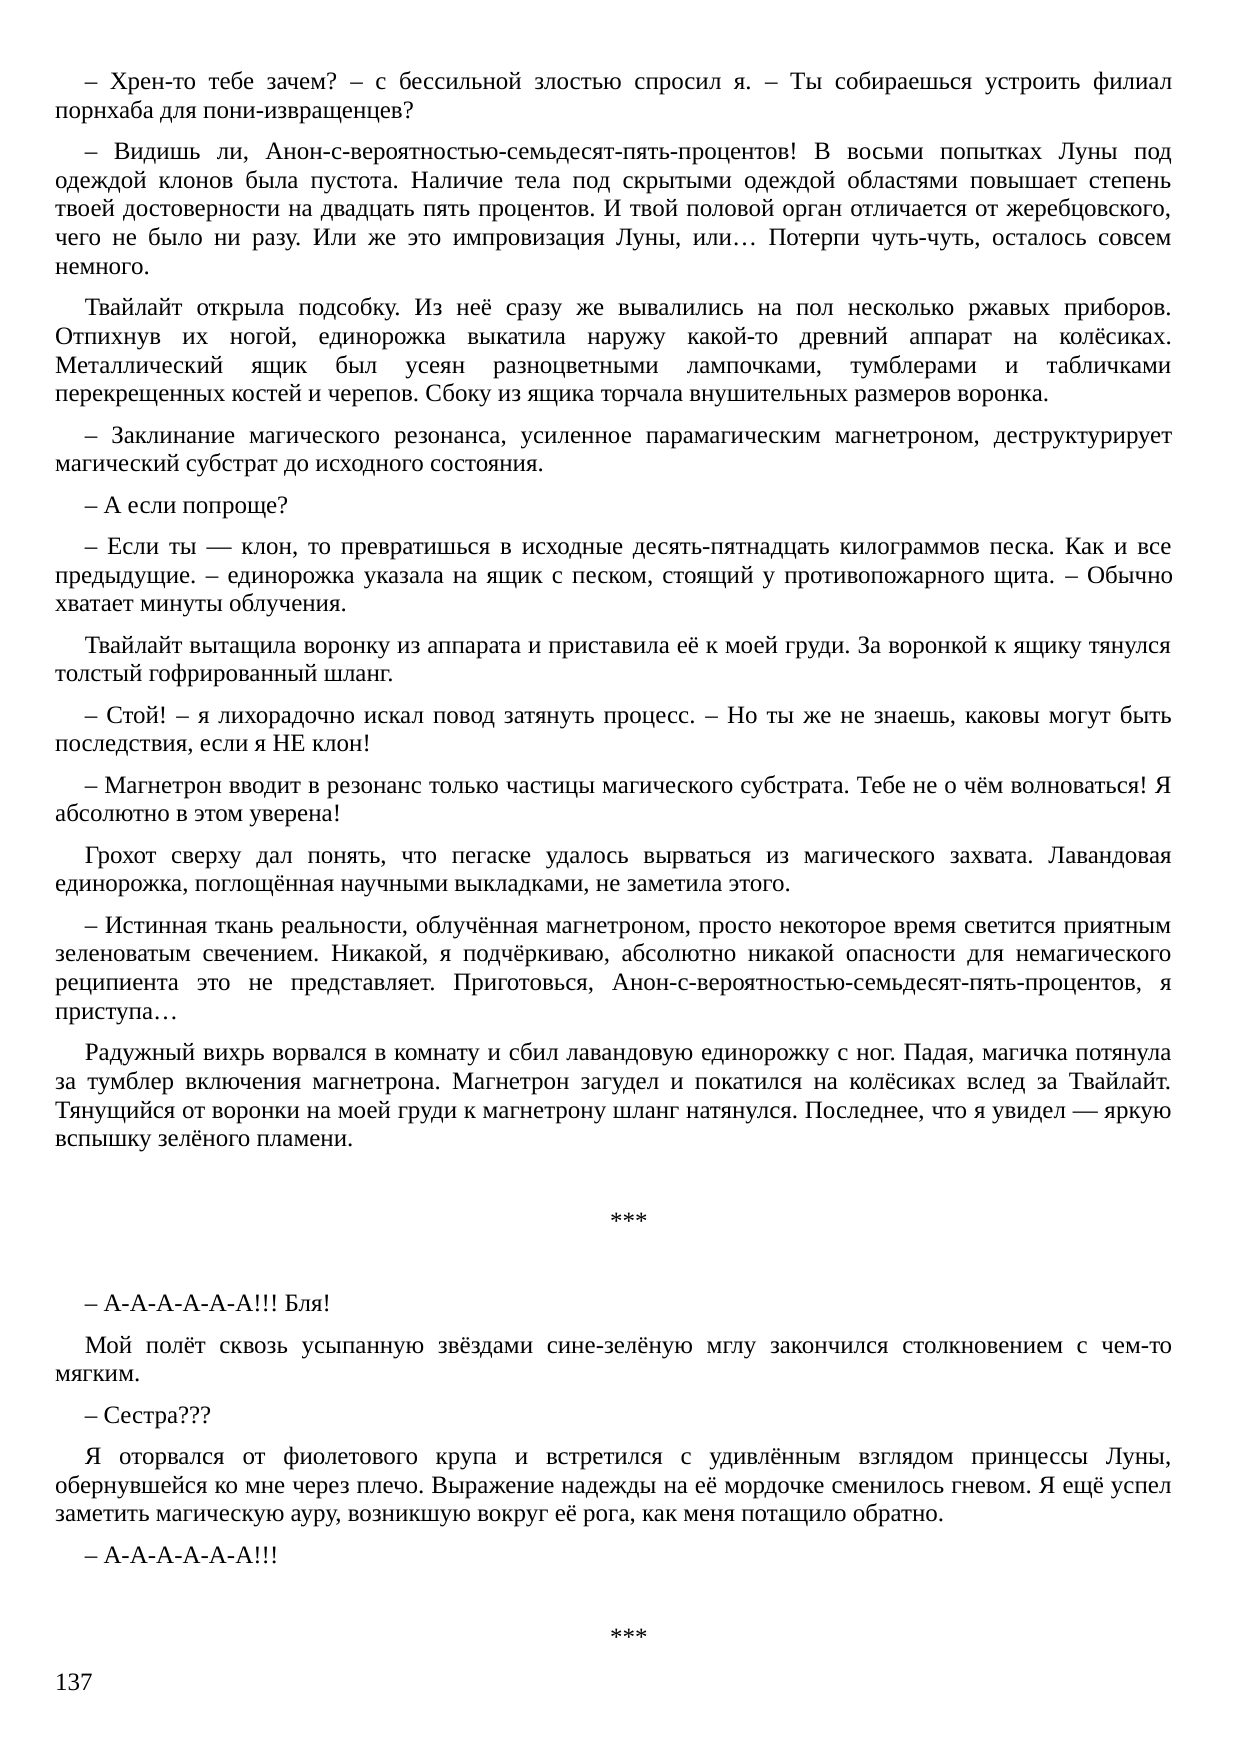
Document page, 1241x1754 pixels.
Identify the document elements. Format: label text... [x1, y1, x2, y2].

text Твайлайт открыла подсобку. Из неё сразу же вывалились на пол несколько ржавых приборов. Отпихнув их ногой, единорожка выкатила наружу какой-то древний аппарат на колёсиках. Металлический ящик был усеян разноцветными лампочками, тумблерами и табличками перекрещенных костей и черепов. Сбоку из ящика торчала внушительных размеров воронка. [55, 292, 1173, 407]
text Твайлайт вытащила воронку из аппарата и приставила её к моей груди. За воронкой к ящику тянулся толстый гофрированный шланг. [55, 630, 1173, 687]
text – А-А-А-А-А-А!!! Бля! [55, 1288, 1173, 1317]
text – Если ты — клон, то превратишься в исходные десять-пятнадцать килограммов песка. Как и все предыдущие. – единорожка указала на ящик с песком, стоящий у противопожарного щита. – Обычно хватает минуты облучения. [55, 531, 1173, 617]
text – А-А-А-А-А-А!!! [55, 1540, 1173, 1568]
text – Заклинание магического резонанса, усиленное парамагическим магнетроном, деструктурирует магический субстрат до исходного состояния. [55, 420, 1173, 477]
text – Сестра??? [55, 1400, 1173, 1428]
text Грохот сверху дал понять, что пегаске удалось вырваться из магического захвата. Лавандовая единорожка, поглощённая научными выкладками, не заметила этого. [55, 840, 1173, 897]
text Я оторвался от фиолетового крупа и встретился с удивлённым взглядом принцессы Луны, обернувшейся ко мне через плечо. Выражение надежды на её мордочке сменилось гневом. Я ещё успел заметить магическую ауру, возникшую вокруг её рога, как меня потащило обратно. [55, 1441, 1173, 1527]
text – Хрен-то тебе зачем? – с бессильной злостью спросил я. – Ты собираешься устроить филиал порнхаба для пони-извращенцев? [55, 66, 1173, 123]
text – Магнетрон вводит в резонанс только частицы магического субстрата. Тебе не о чём волноваться! Я абсолютно в этом уверена! [55, 770, 1173, 827]
text – Видишь ли, Анон-с-вероятностью-семьдесят-пять-процентов! В восьми попытках Луны под одеждой клонов была пустота. Наличие тела под скрытыми одеждой областями повышает степень твоей достоверности на двадцать пять процентов. И твой половой орган отличается от жеребцовского, чего не было ни разу. Или же это импровизация Луны, или… Потерпи чуть-чуть, осталось совсем немного. [55, 136, 1173, 280]
text Мой полёт сквозь усыпанную звёздами сине-зелёную мглу закончился столкновением с чем-то мягким. [55, 1330, 1173, 1387]
text – Истинная ткань реальности, облучённая магнетроном, просто некоторое время светится приятным зеленоватым свечением. Никакой, я подчёркиваю, абсолютно никакой опасности для немагического реципиента это не представляет. Приготовься, Анон-с-вероятностью-семьдесят-пять-процентов, я приступа… [55, 910, 1173, 1025]
text – Стой! – я лихорадочно искал повод затянуть процесс. – Но ты же не знаешь, каковы могут быть последствия, если я НЕ клон! [55, 700, 1173, 757]
text – А если попроще? [55, 490, 1173, 518]
text *** [55, 1622, 1173, 1651]
text Радужный вихрь ворвался в комнату и сбил лавандовую единорожку с ног. Падая, магичка потянула за тумблер включения магнетрона. Магнетрон загудел и покатился на колёсиках вслед за Твайлайт. Тянущийся от воронки на моей груди к магнетрону шланг натянулся. Последнее, что я увидел — яркую вспышку зелёного пламени. [55, 1037, 1173, 1152]
text *** [55, 1206, 1173, 1235]
